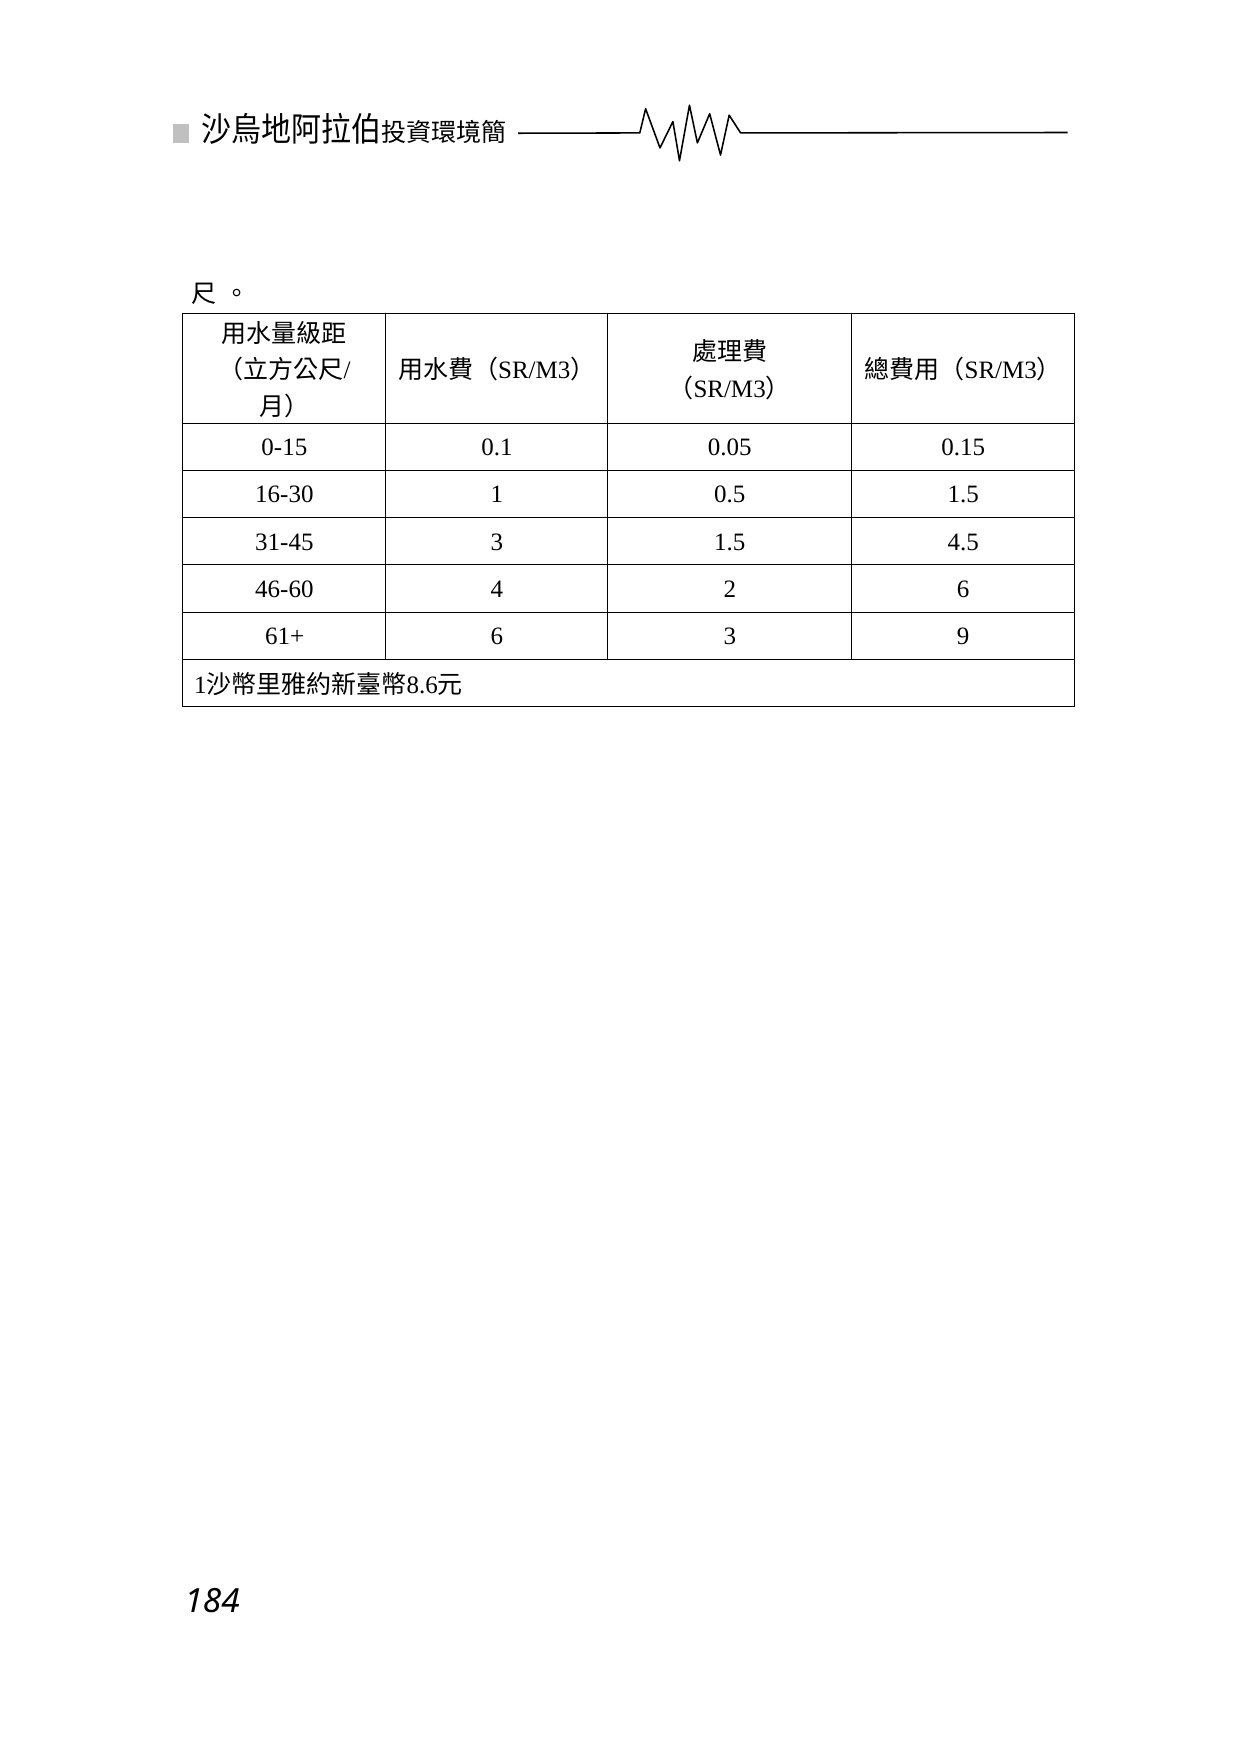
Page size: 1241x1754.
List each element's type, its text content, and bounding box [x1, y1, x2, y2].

table_cell 6 [852, 565, 1074, 612]
table_header 處理費 （SR/M3） [608, 314, 851, 422]
table_cell 1.5 [608, 518, 851, 564]
table_cell 0.05 [608, 424, 851, 470]
table_cell 9 [852, 613, 1074, 659]
table_cell 1.5 [852, 471, 1074, 517]
table_cell 0.5 [608, 471, 851, 517]
table_cell 16-30 [183, 471, 385, 517]
table_header 總費用（SR/M3） [852, 314, 1074, 422]
table_cell 0.15 [852, 424, 1074, 470]
table_cell 4 [386, 565, 607, 612]
table_cell 6 [386, 613, 607, 659]
table_cell 2 [608, 565, 851, 612]
table_cell 0-15 [183, 424, 385, 470]
table_cell 61+ [183, 613, 385, 659]
table_header 用水量級距 （立方公尺/月） [183, 314, 385, 422]
table_header 用水費（SR/M3） [386, 314, 607, 422]
table_cell 1 [386, 471, 607, 517]
table_cell 0.1 [386, 424, 607, 470]
text 尺。 [183, 250, 1058, 313]
table_cell 3 [386, 518, 607, 564]
table_cell 46-60 [183, 565, 385, 612]
table_cell 3 [608, 613, 851, 659]
table_cell 4.5 [852, 518, 1074, 564]
table_cell 31-45 [183, 518, 385, 564]
table_cell 1沙幣里雅約新臺幣8.6元 [183, 660, 1074, 706]
